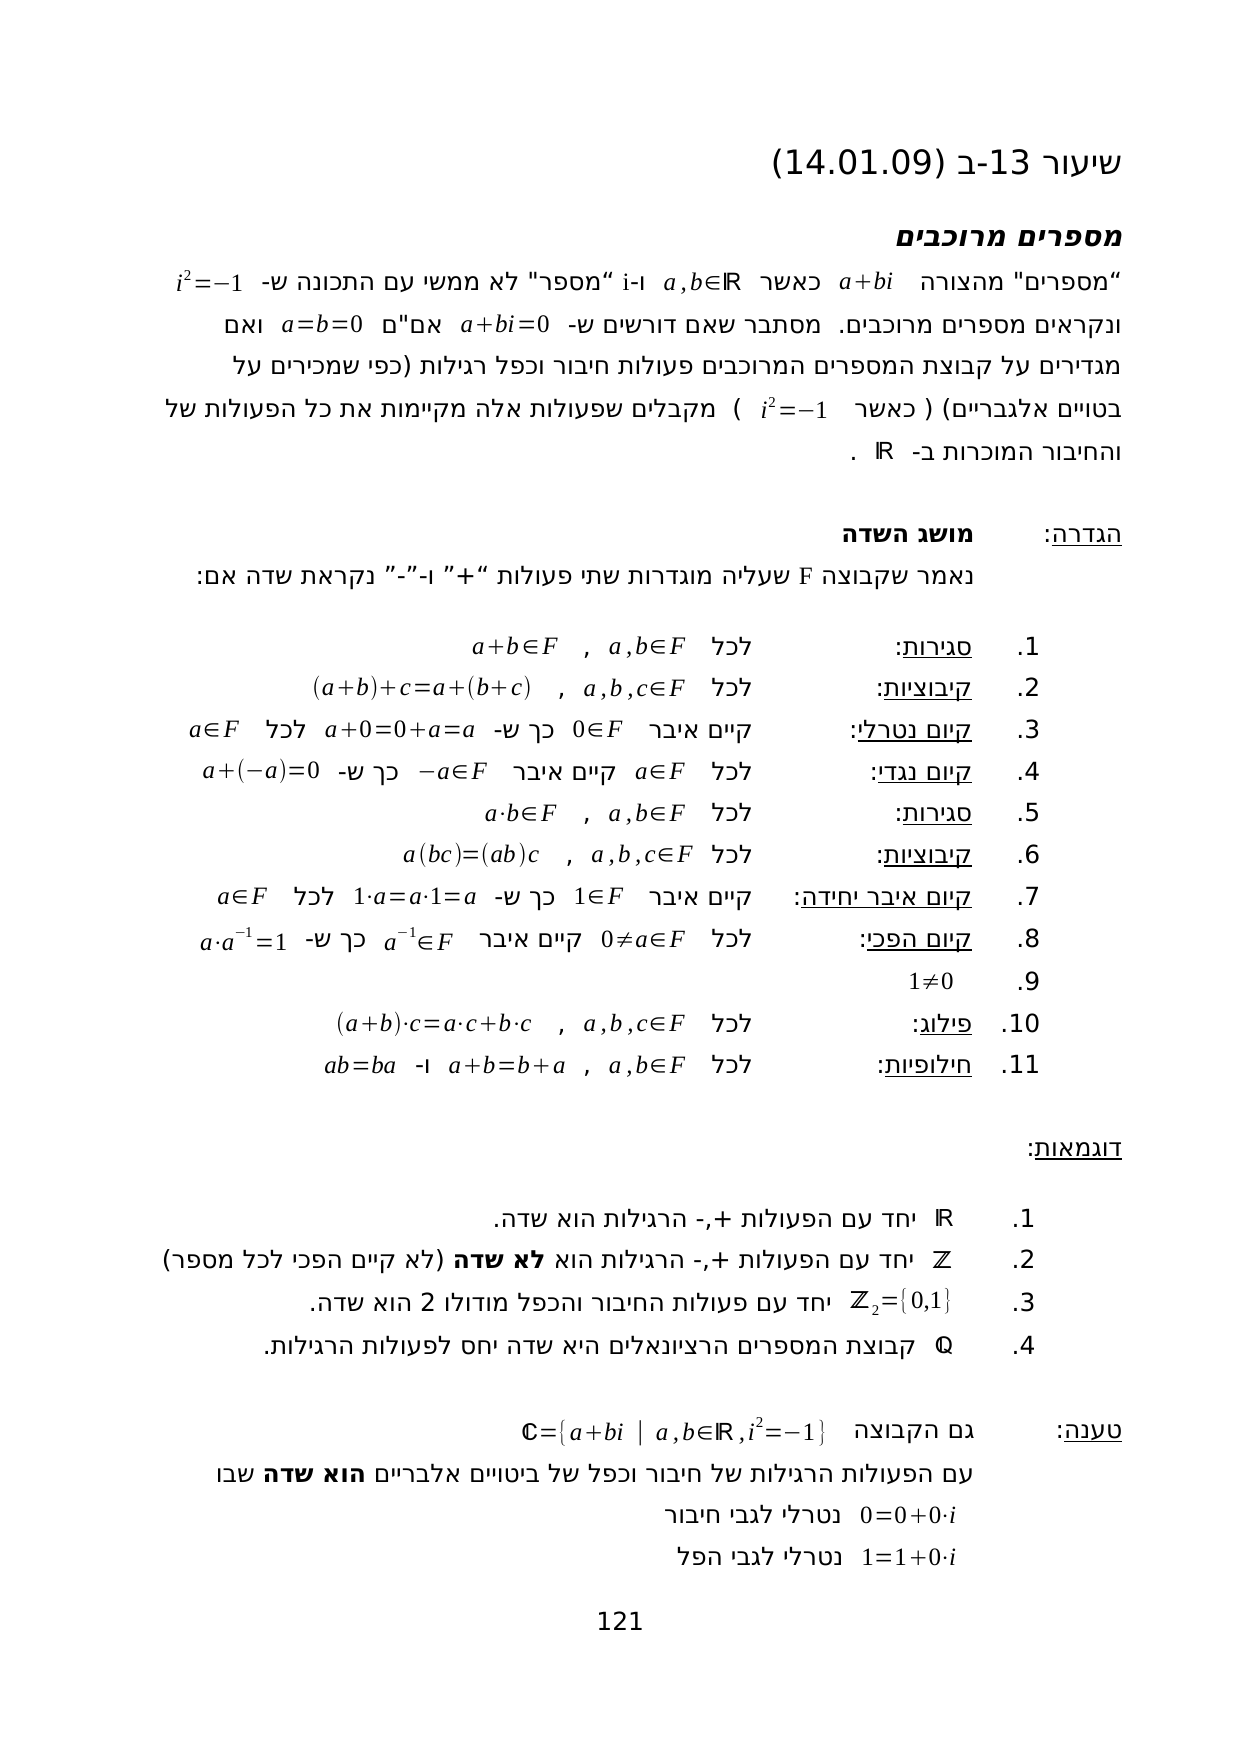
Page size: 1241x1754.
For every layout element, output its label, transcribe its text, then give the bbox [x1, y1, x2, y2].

list יחד עם פעולות החיבור והכפל מודולו 2 הוא שדה. [118, 1287, 1035, 1318]
list יחד עם הפעולות +,- הרגילות הוא לא שדה (לא קיים הפכי לכל מספר) [118, 1246, 1035, 1275]
subtitle שיעור 13-ב (14.01.09) [118, 143, 1122, 182]
list יחד עם הפעולות +,- הרגילות הוא שדה. [118, 1204, 1035, 1233]
text נטרלי לגבי חיבור [118, 1501, 974, 1530]
list קיבוציות: לכל , [118, 673, 1040, 703]
text בטויים אלגבריים) ( כאשר ) מקבלים שפעולות אלה מקיימות את כל הפעולות של [118, 393, 1122, 424]
text מגדירים על קבוצת המספרים המרוכבים פעולות חיבור וכפל רגילות (כפי שמכירים על [118, 351, 1122, 381]
text עם הפעולות הרגילות של חיבור וכפל של ביטויים אלבריים הוא שדה שבו [118, 1459, 974, 1488]
list חילופיות: לכל ,ו- [118, 1051, 1040, 1080]
text והחיבור המוכרות ב-. [118, 437, 1122, 466]
text נאמר שקבוצה F שעליה מוגדרות שתי פעולות “+” ו-”-” נקראת שדה אם: [118, 561, 974, 619]
list קיום הפכי: לכל קיים איבר כך ש- [118, 923, 1040, 955]
list קבוצת המספרים הרציונאלים היא שדה יחס לפעולות הרגילות. [118, 1331, 1035, 1360]
text טענה: גם הקבוצה [118, 1414, 1122, 1447]
list קיום נטרלי: קיים איבר כך ש-לכל [118, 715, 1040, 744]
list פילוג: לכל , [118, 1009, 1040, 1038]
list סגירות: לכל , [118, 798, 1040, 828]
list סגירות: לכל , [118, 632, 1040, 661]
list קיום נגדי: לכל קיים איבר כך ש- [118, 757, 1040, 786]
text הגדרה: מושג השדה [118, 520, 1122, 549]
text ונקראים מספרים מרוכבים. מסתבר שאם דורשים ש-אם"םואם [118, 310, 1122, 339]
subtitle מספרים מרוכבים [118, 220, 1122, 254]
text “מספרים" מהצורה כאשרו-i “מספר" לא ממשי עם התכונה ש- [118, 266, 1122, 297]
text נטרלי לגבי הפל [118, 1542, 974, 1572]
list קיום איבר יחידה: קיים איבר כך ש-לכל [118, 882, 1040, 911]
text דוגמאות: [118, 1133, 1122, 1191]
list קיבוציות: לכל, [118, 840, 1040, 869]
